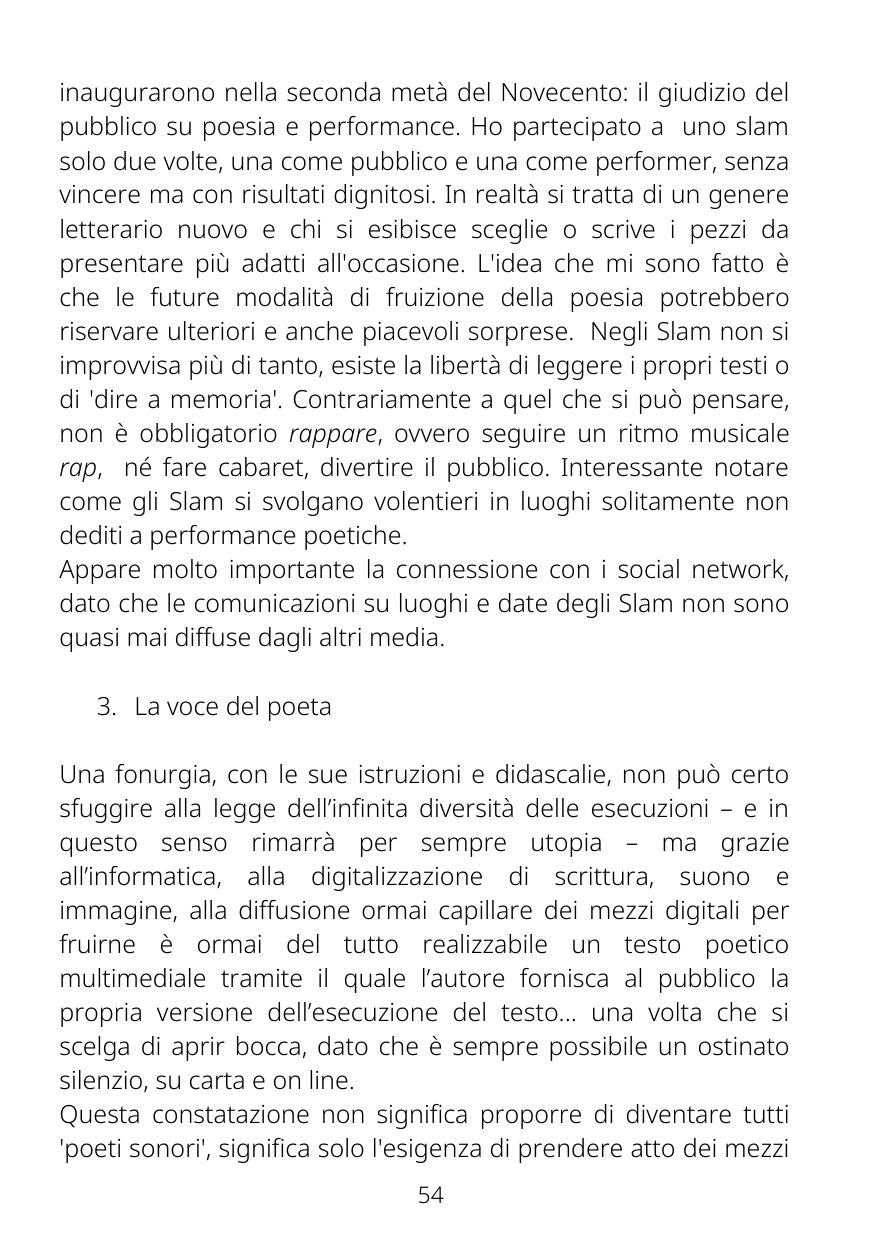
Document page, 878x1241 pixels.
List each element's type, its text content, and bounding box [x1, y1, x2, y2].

text inaugurarono nella seconda metà del Novecento: il giudizio del pubblico su poesia e performance. Ho partecipato a uno slam solo due volte, una come pubblico e una come performer, senza vincere ma con risultati dignitosi. In realtà si tratta di un genere letterario nuovo e chi si esibisce sceglie o scrive i pezzi da presentare più adatti all'occasione. L'idea che mi sono fatto è che le future modalità di fruizione della poesia potrebbero riservare ulteriori e anche piacevoli sorprese. Negli Slam non si improvvisa più di tanto, esiste la libertà di leggere i propri testi o di 'dire a memoria'. Contrariamente a quel che si può pensare, non è obbligatorio rappare, ovvero seguire un ritmo musicale rap, né fare cabaret, divertire il pubblico. Interessante notare come gli Slam si svolgano volentieri in luoghi solitamente non dediti a performance poetiche. [59, 75, 790, 552]
text Questa constatazione non significa proporre di diventare tutti 'poeti sonori', significa solo l'esigenza di prendere atto dei mezzi [59, 1097, 790, 1165]
list La voce del poeta [97, 688, 802, 722]
text Appare molto importante la connessione con i social network, dato che le comunicazioni su luoghi e date degli Slam non sono quasi mai diffuse dagli altri media. [59, 552, 790, 654]
text Una fonurgia, con le sue istruzioni e didascalie, non può certo sfuggire alla legge dell’infinita diversità delle esecuzioni – e in questo senso rimarrà per sempre utopia – ma grazie all’informatica, alla digitalizzazione di scrittura, suono e immagine, alla diffusione ormai capillare dei mezzi digitali per fruirne è ormai del tutto realizzabile un testo poetico multimediale tramite il quale l’autore fornisca al pubblico la propria versione dell’esecuzione del testo... una volta che si scelga di aprir bocca, dato che è sempre possibile un ostinato silenzio, su carta e on line. [59, 756, 790, 1097]
